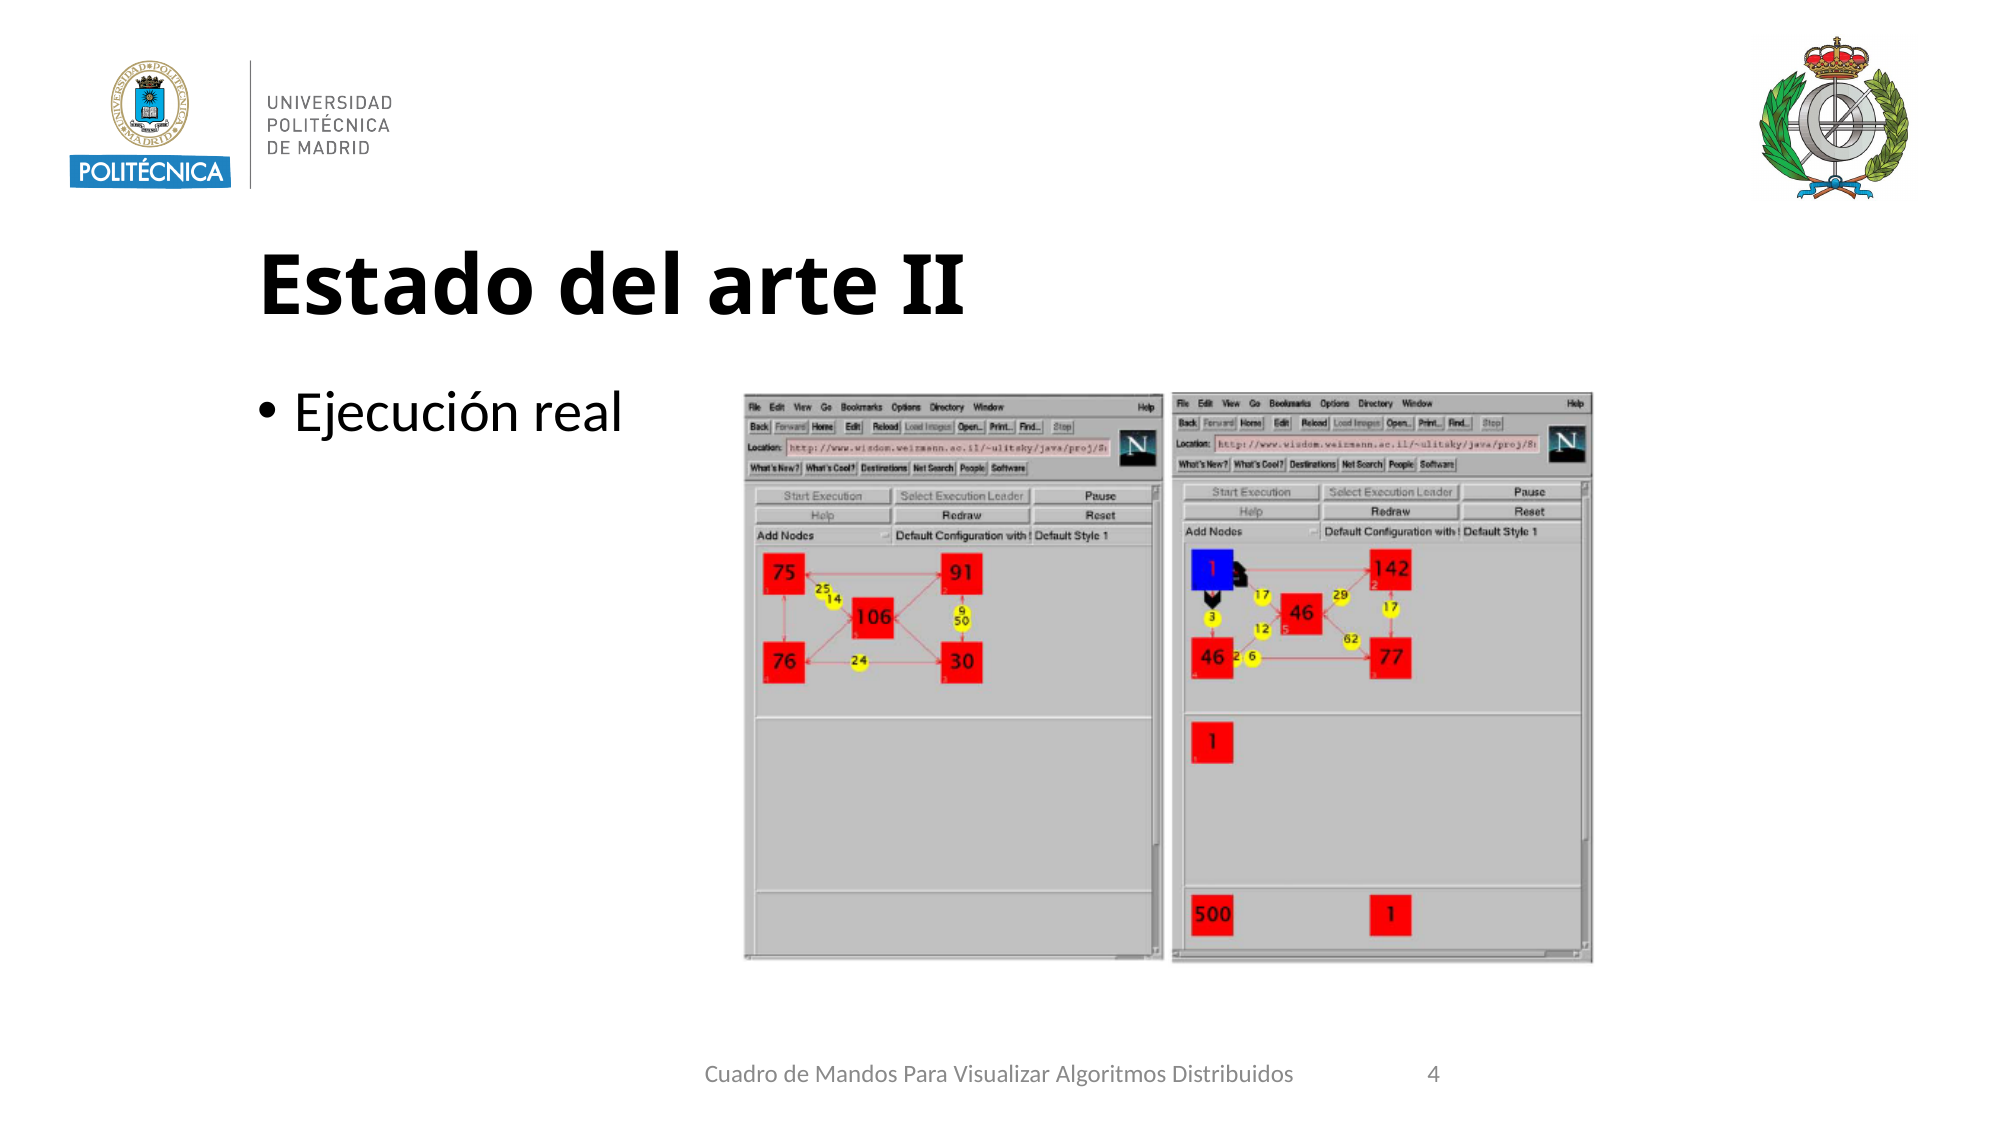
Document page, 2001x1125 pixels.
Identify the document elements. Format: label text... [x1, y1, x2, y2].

picture [48, 34, 436, 215]
list Ejecución real [242, 374, 1752, 1013]
text_box [1412, 1042, 1863, 1103]
text_box Cuadro de Mandos Para Visualizar Algoritmos Distribuidos [662, 1042, 1338, 1103]
title Estado del arte II [242, 197, 1968, 378]
picture [1751, 34, 1918, 201]
picture [741, 391, 1597, 968]
